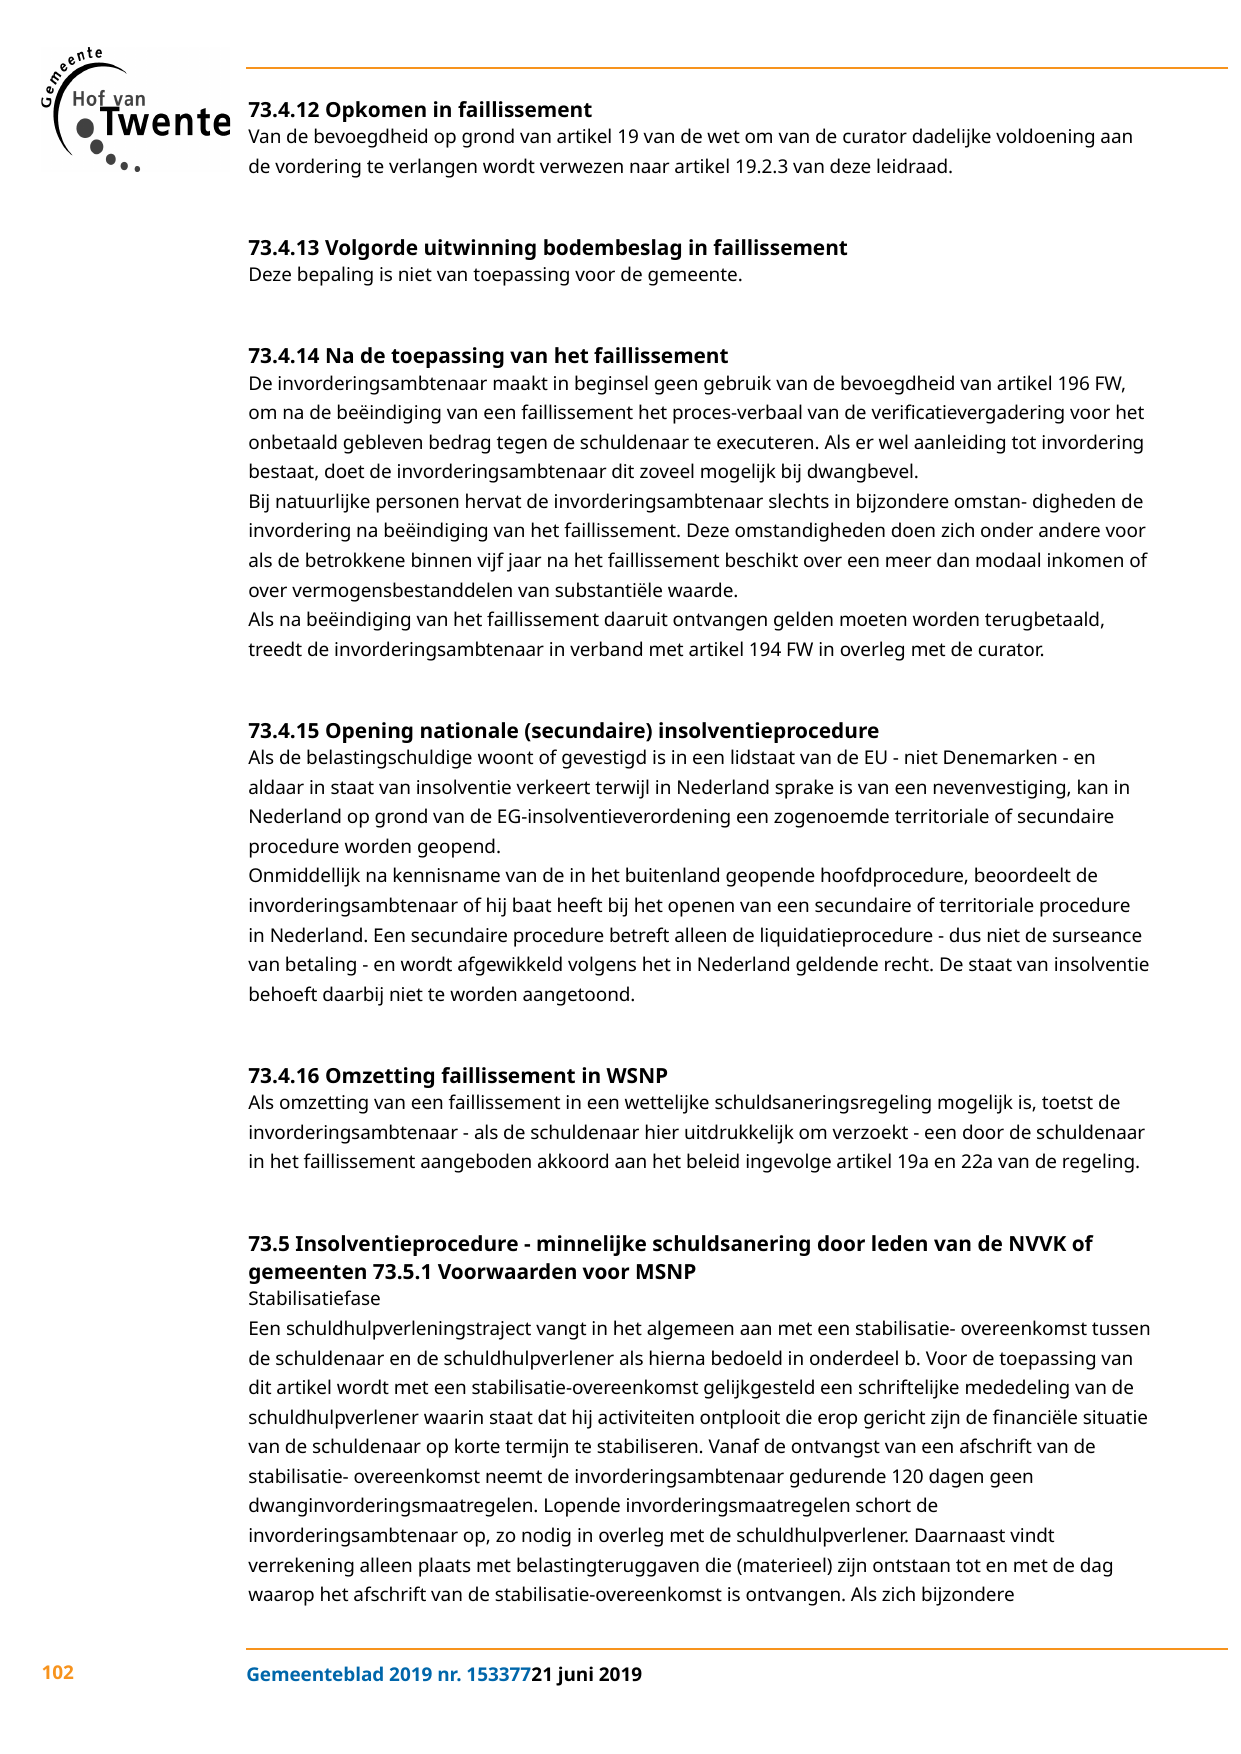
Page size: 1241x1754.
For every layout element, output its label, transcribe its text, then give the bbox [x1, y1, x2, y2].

text De invorderingsambtenaar maakt in beginsel geen gebruik van de bevoegdheid van artikel 196 FW, om na de beëindiging van een faillissement het proces-verbaal van de verificatievergadering voor het onbetaald gebleven bedrag tegen de schuldenaar te executeren. Als er wel aanleiding tot invordering bestaat, doet de invorderingsambtenaar dit zoveel mogelijk bij dwangbevel. [248, 370, 1152, 484]
text Als omzetting van een faillissement in een wettelijke schuldsaneringsregeling mogelijk is, toetst de invorderingsambtenaar - als de schuldenaar hier uitdrukkelijk om verzoekt - een door de schuldenaar in het faillissement aangeboden akkoord aan het beleid ingevolge artikel 19a en 22a van de regeling. [248, 1089, 1152, 1174]
text Deze bepaling is niet van toepassing voor de gemeente. [248, 261, 1152, 287]
text Onmiddellijk na kennisname van de in het buitenland geopende hoofdprocedure, beoordeelt de invorderingsambtenaar of hij baat heeft bij het openen van een secundaire of territoriale procedure in Nederland. Een secundaire procedure betreft alleen de liquidatieprocedure - dus niet de surseance van betaling - en wordt afgewikkeld volgens het in Nederland geldende recht. De staat van insolventie behoeft daarbij niet te worden aangetoond. [248, 863, 1152, 1007]
text 73.4.14 Na de toepassing van het faillissement [248, 341, 1152, 370]
text 73.5 Insolventieprocedure - minnelijke schuldsanering door leden van de NVVK of gemeenten 73.5.1 Voorwaarden voor MSNP [248, 1229, 1152, 1286]
text 73.4.12 Opkomen in faillissement [248, 95, 1152, 123]
text 73.4.15 Opening nationale (secundaire) insolventieprocedure [248, 716, 1152, 744]
text Een schuldhulpverleningstraject vangt in het algemeen aan met een stabilisatie- overeenkomst tussen de schuldenaar en de schuldhulpverlener als hierna bedoeld in onderdeel b. Voor de toepassing van dit artikel wordt met een stabilisatie-overeenkomst gelijkgesteld een schriftelijke mededeling van de schuldhulpverlener waarin staat dat hij activiteiten ontplooit die erop gericht zijn de financiële situatie van de schuldenaar op korte termijn te stabiliseren. Vanaf de ontvangst van een afschrift van de stabilisatie- overeenkomst neemt de invorderingsambtenaar gedurende 120 dagen geen dwanginvorderingsmaatregelen. Lopende invorderingsmaatregelen schort de invorderingsambtenaar op, zo nodig in overleg met de schuldhulpverlener. Daarnaast vindt verrekening alleen plaats met belastingteruggaven die (materieel) zijn ontstaan tot en met de dag waarop het afschrift van de stabilisatie-overeenkomst is ontvangen. Als zich bijzondere [248, 1315, 1152, 1607]
text Als de belastingschuldige woont of gevestigd is in een lidstaat van de EU - niet Denemarken - en aldaar in staat van insolventie verkeert terwijl in Nederland sprake is van een nevenvestiging, kan in Nederland op grond van de EG-insolventieverordening een zogenoemde territoriale of secundaire procedure worden geopend. [248, 744, 1152, 859]
text Stabilisatiefase [248, 1286, 1152, 1311]
text 73.4.13 Volgorde uitwinning bodembeslag in faillissement [248, 233, 1152, 261]
text Van de bevoegdheid op grond van artikel 19 van de wet om van de curator dadelijke voldoening aan de vordering te verlangen wordt verwezen naar artikel 19.2.3 van deze leidraad. [248, 123, 1152, 178]
text Als na beëindiging van het faillissement daaruit ontvangen gelden moeten worden terugbetaald, treedt de invorderingsambtenaar in verband met artikel 194 FW in overleg met de curator. [248, 606, 1152, 662]
picture [41, 47, 231, 172]
text 73.4.16 Omzetting faillissement in WSNP [248, 1061, 1152, 1089]
text Bij natuurlijke personen hervat de invorderingsambtenaar slechts in bijzondere omstan- digheden de invordering na beëindiging van het faillissement. Deze omstandigheden doen zich onder andere voor als de betrokkene binnen vijf jaar na het faillissement beschikt over een meer dan modaal inkomen of over vermogensbestanddelen van substantiële waarde. [248, 488, 1152, 602]
